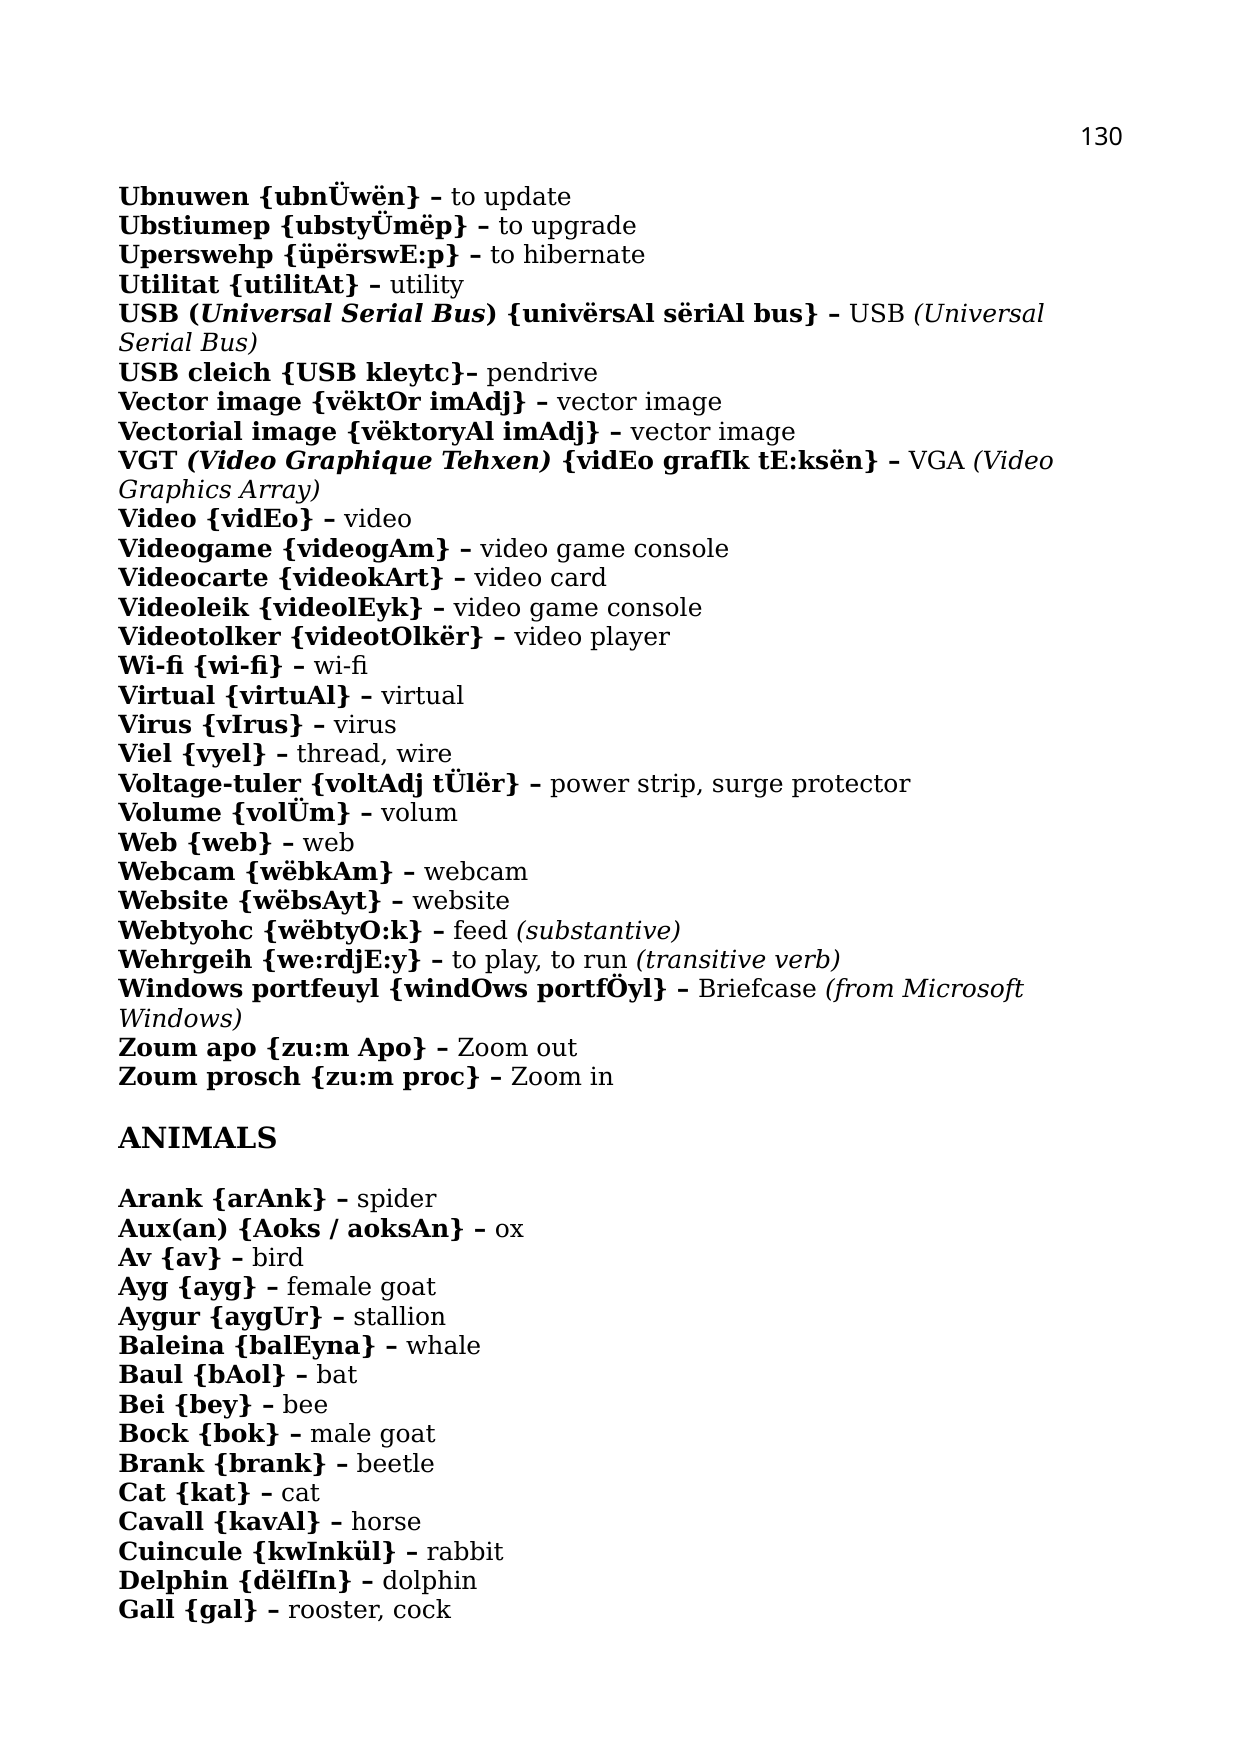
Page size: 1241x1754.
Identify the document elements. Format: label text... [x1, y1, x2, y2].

text Videogame {videogAm} – video game console [118, 534, 1123, 563]
text Virtual {virtuAl} – virtual [118, 681, 1123, 710]
text Utilitat {utilitAt} – utility [118, 270, 1123, 299]
text Brank {brank} – beetle [118, 1449, 1123, 1478]
text Volume {volÜm} – volum [118, 798, 1123, 827]
text Zoum prosch {zu:m proc} – Zoom in [118, 1062, 1123, 1092]
text Zoum apo {zu:m Apo} – Zoom out [118, 1033, 1123, 1062]
text Wi-fi {wi-fi} – wi-fi [118, 651, 1123, 681]
text Bock {bok} – male goat [118, 1419, 1123, 1449]
text Videoleik {videolEyk} – video game console [118, 592, 1123, 622]
text USB cleich {USB kleytc}– pendrive [118, 358, 1123, 387]
text Ubnuwen {ubnÜwën} – to update [118, 182, 1123, 211]
text Aux(an) {Aoks / aoksAn} – ox [118, 1214, 1123, 1243]
text Cat {kat} – cat [118, 1478, 1123, 1507]
text Vectorial image {vëktoryAl imAdj} – vector image [118, 416, 1123, 446]
text Arank {arAnk} – spider [118, 1184, 1123, 1214]
text Ubstiumep {ubstyÜmëp} – to upgrade [118, 211, 1123, 240]
text Baleina {balEyna} – whale [118, 1331, 1123, 1361]
text Webtyohc {wëbtyO:k} – feed (substantive) [118, 916, 1123, 945]
text VGT (Video Graphique Tehxen) {vidEo grafIk tE:ksën} – VGA (Video Graphics Array) [118, 446, 1123, 504]
text Video {vidEo} – video [118, 504, 1123, 534]
text Uperswehp {üpërswE:p} – to hibernate [118, 240, 1123, 270]
text Gall {gal} – rooster, cock [118, 1596, 1123, 1625]
text Wehrgeih {we:rdjE:y} – to play, to run (transitive verb) [118, 945, 1123, 974]
text Ayg {ayg} – female goat [118, 1272, 1123, 1302]
text Viel {vyel} – thread, wire [118, 739, 1123, 769]
text Web {web} – web [118, 827, 1123, 857]
text Aygur {aygUr} – stallion [118, 1302, 1123, 1331]
text Cavall {kavAl} – horse [118, 1507, 1123, 1537]
text Av {av} – bird [118, 1243, 1123, 1272]
subtitle ANIMALS [118, 1121, 1123, 1155]
text Videocarte {videokArt} – video card [118, 563, 1123, 592]
text Virus {vIrus} – virus [118, 710, 1123, 739]
text Delphin {dëlfIn} – dolphin [118, 1566, 1123, 1596]
text USB (Universal Serial Bus) {univërsAl sëriAl bus} – USB (Universal Serial Bus) [118, 299, 1123, 358]
text Bei {bey} – bee [118, 1390, 1123, 1419]
text Vector image {vëktOr imAdj} – vector image [118, 387, 1123, 416]
text Voltage-tuler {voltAdj tÜlër} – power strip, surge protector [118, 769, 1123, 798]
text Website {wëbsAyt} – website [118, 886, 1123, 916]
text Webcam {wëbkAm} – webcam [118, 857, 1123, 886]
text Baul {bAol} – bat [118, 1361, 1123, 1390]
text Cuincule {kwInkül} – rabbit [118, 1537, 1123, 1566]
text Windows portfeuyl {windOws portfÖyl} – Briefcase (from Microsoft Windows) [118, 974, 1123, 1033]
text Videotolker {videotOlkër} – video player [118, 622, 1123, 651]
